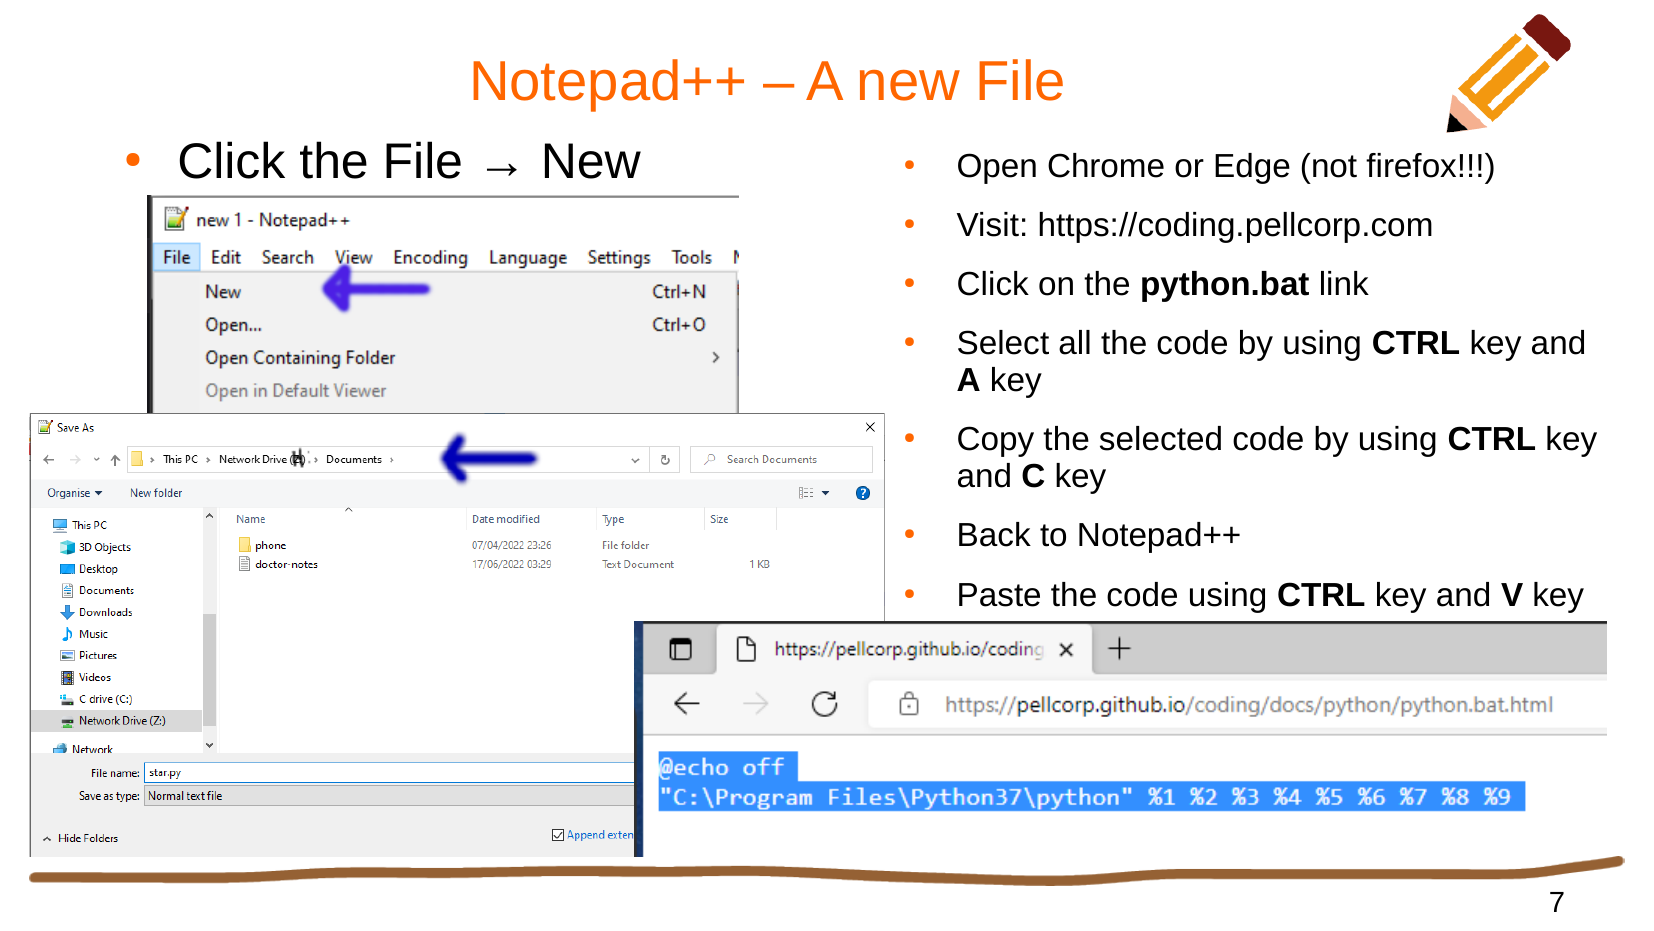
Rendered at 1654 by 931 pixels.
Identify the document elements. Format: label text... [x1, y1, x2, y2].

list Click the File → New [106, 132, 827, 413]
picture [29, 195, 1625, 886]
list Open Chrome or Edge (not firefox!!!) Visit: https://coding.pellcorp.com Click on the python.bat link Select all the code by using CTRL key and A key Copy the selected code by using CTRL key and C key Back to Notepad++ Paste the code using CTRL key and V key [885, 147, 1607, 621]
picture [1446, 14, 1571, 133]
title Notepad++ – A new File [88, 29, 1447, 133]
